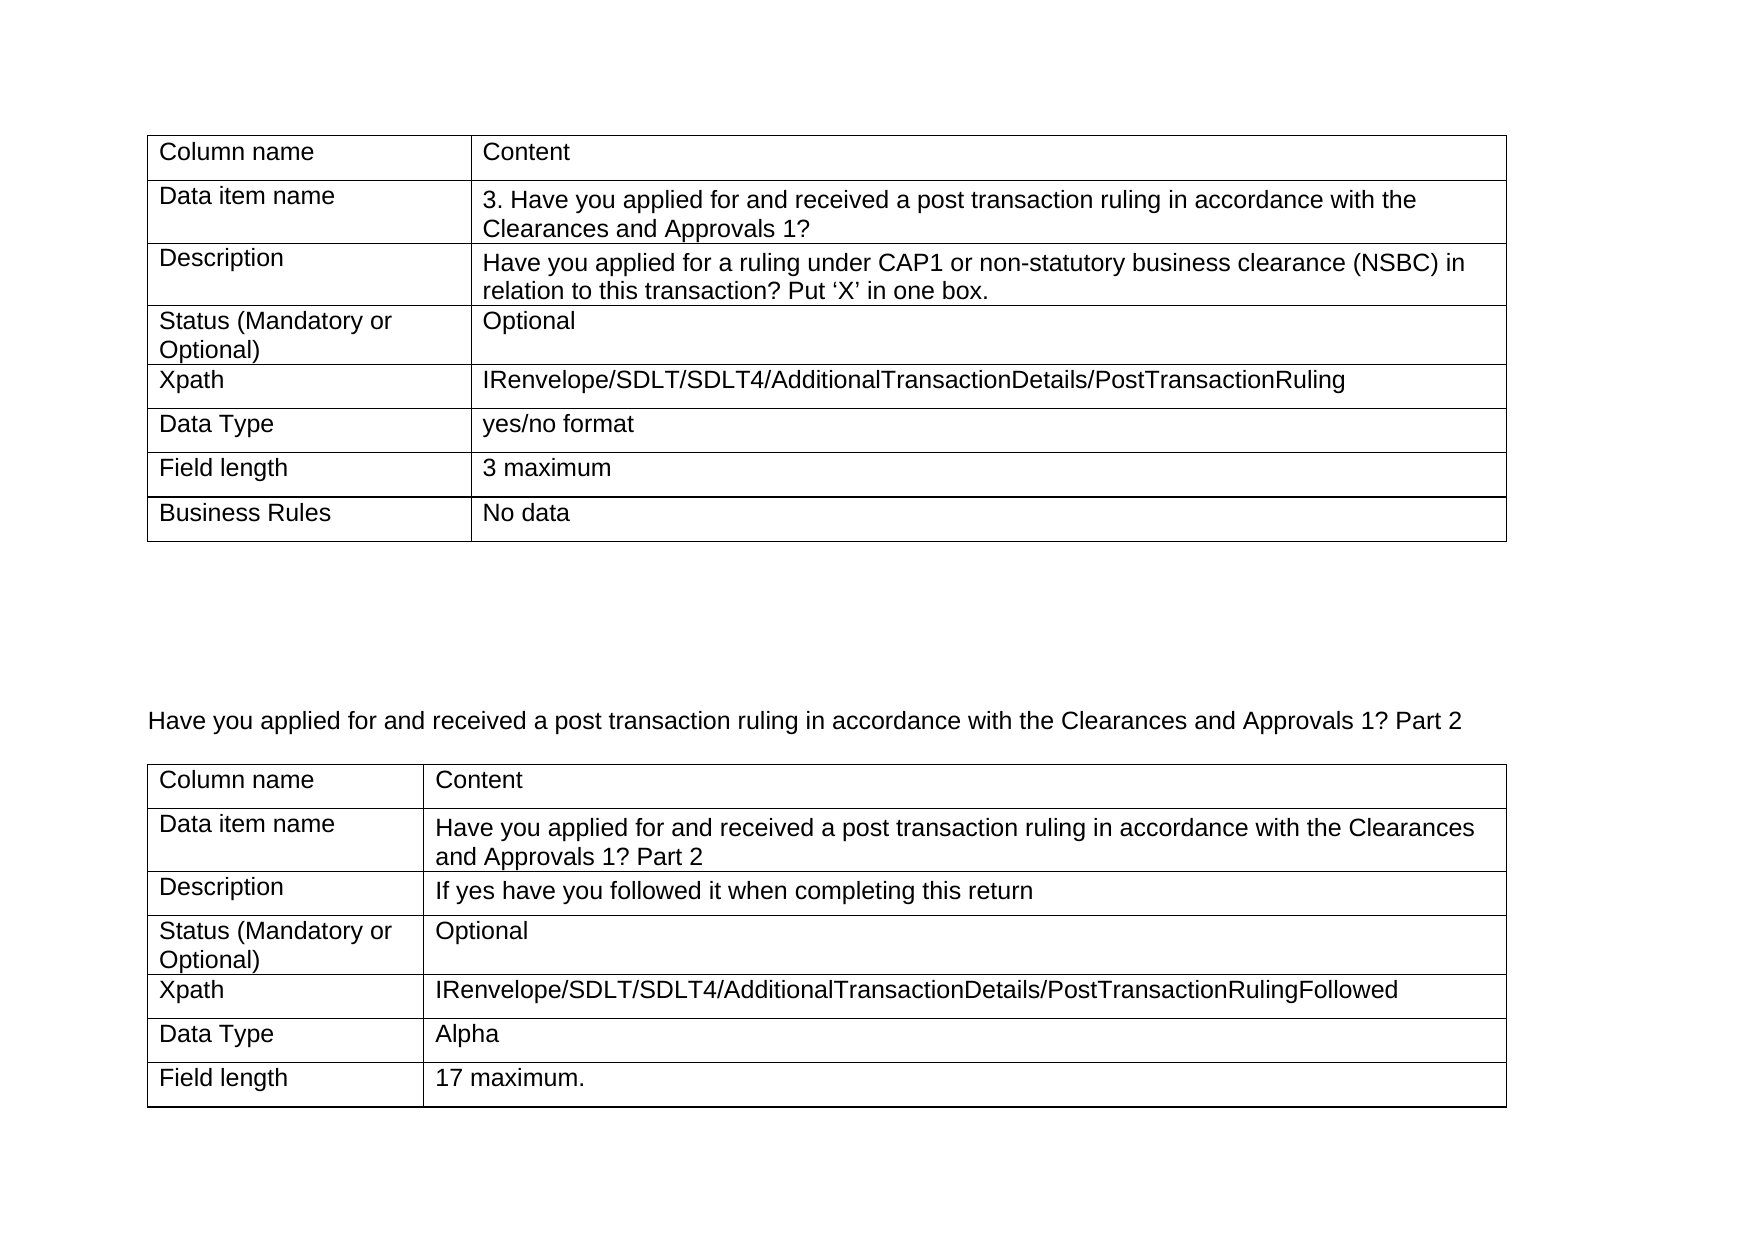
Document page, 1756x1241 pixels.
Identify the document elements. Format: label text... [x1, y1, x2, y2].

table_cell Optional [424, 916, 1506, 974]
table_cell yes/no format [472, 409, 1506, 452]
table_cell Alpha [424, 1019, 1506, 1062]
table_cell IRenvelope/SDLT/SDLT4/AdditionalTransactionDetails/PostTransactionRulingFollowed [424, 975, 1506, 1018]
table_cell Field length [148, 1063, 423, 1106]
table_cell Status (Mandatory or Optional) [148, 306, 471, 364]
table_cell Optional [472, 306, 1506, 364]
table_header Column name [148, 765, 423, 808]
table_cell If yes have you followed it when completing this return [424, 872, 1506, 915]
table_cell Status (Mandatory or Optional) [148, 916, 423, 974]
table_cell No data [472, 498, 1506, 541]
table_cell 3. Have you applied for and received a post transaction ruling in accordance with the Clearances and Approvals 1? [472, 181, 1506, 242]
table_header Content [472, 136, 1506, 180]
table_cell Description [148, 872, 423, 915]
table_cell 3 maximum [472, 453, 1506, 496]
table_cell Xpath [148, 975, 423, 1018]
table_cell Have you applied for a ruling under CAP1 or non-statutory business clearance (NSBC) in relation to this transaction? Put ‘X’ in one box. [472, 244, 1506, 305]
table_cell Data Type [148, 1019, 423, 1062]
table_header Column name [148, 136, 471, 180]
table_cell 17 maximum. [424, 1063, 1506, 1106]
table_header Content [424, 765, 1506, 808]
table_cell Data item name [148, 181, 471, 242]
table_cell Business Rules [148, 498, 471, 541]
table_cell Data Type [148, 409, 471, 452]
table_cell Data item name [148, 809, 423, 871]
subtitle Have you applied for and received a post transaction ruling in accordance with the Clearances and Approvals 1? Part 2 [148, 706, 1515, 735]
table_cell Xpath [148, 365, 471, 408]
table_cell Description [148, 244, 471, 305]
table_cell IRenvelope/SDLT/SDLT4/AdditionalTransactionDetails/PostTransactionRuling [472, 365, 1506, 408]
table_cell Have you applied for and received a post transaction ruling in accordance with the Clearances and Approvals 1? Part 2 [424, 809, 1506, 871]
table_cell Field length [148, 453, 471, 496]
